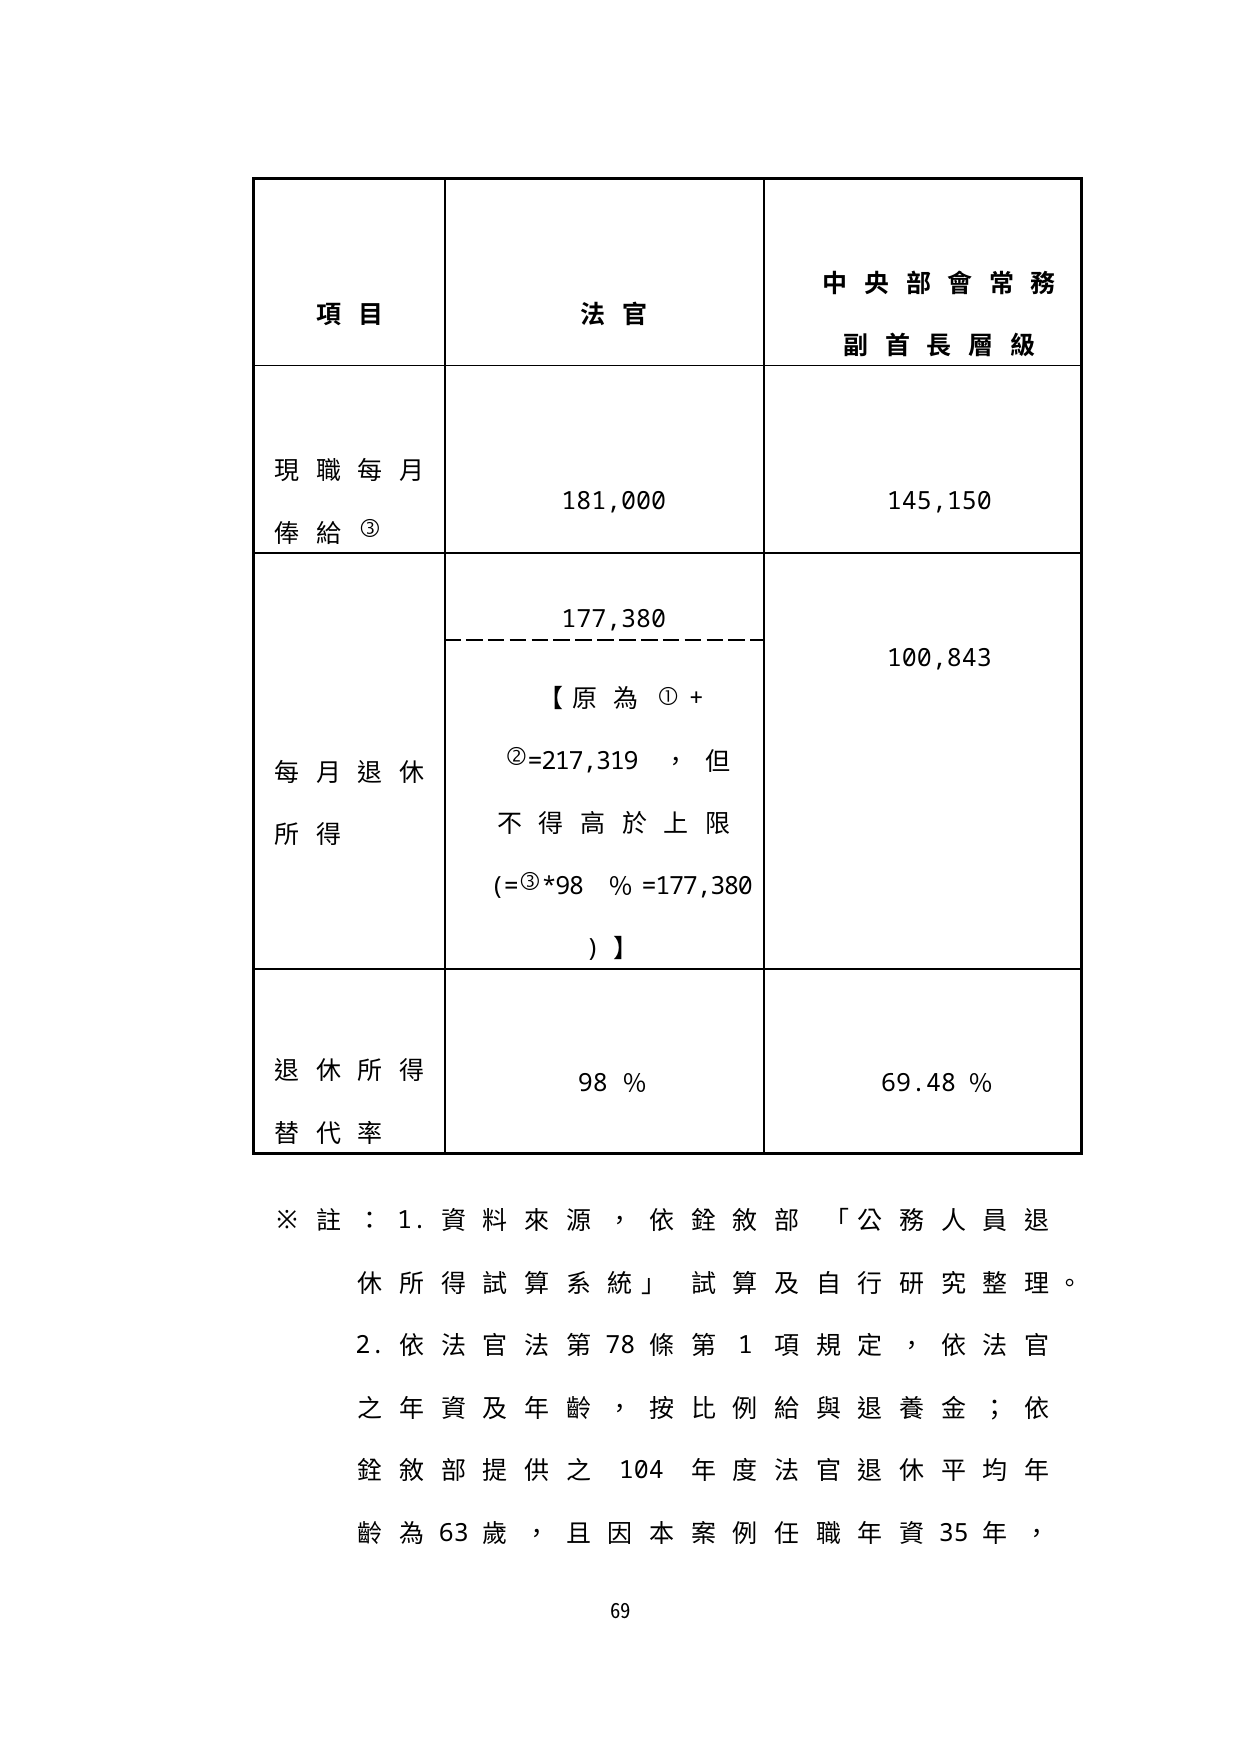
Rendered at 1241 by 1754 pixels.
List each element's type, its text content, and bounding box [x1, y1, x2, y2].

table_header 項目 [255, 180, 444, 365]
table_cell 145,150 [765, 366, 1080, 552]
table_cell 退休所得替代率 [255, 970, 444, 1152]
table_cell 每月退休所得 [255, 554, 444, 968]
table_cell 181,000 [446, 366, 763, 552]
table_cell 98％ [446, 970, 763, 1152]
text ※註：1.資料來源，依銓敘部「公務人員退休所得試算系統」試算及自行研究整理。 [242, 1177, 1058, 1302]
table_cell 69.48％ [765, 970, 1080, 1152]
table_cell 177,380 [446, 554, 763, 639]
table_cell 100,843 [765, 554, 1080, 968]
table_cell 現職每月俸給 [255, 366, 444, 552]
table_header 中央部會常務副首長層級 [765, 180, 1080, 365]
table_header 法官 [446, 180, 763, 365]
text 2.依法官法第78條第1項規定，依法官之年資及年齡，按比例給與退養金；依銓敘部提供之104年度法官退休平均年齡為63歲，且因本案例任職年資35年， [315, 1302, 1058, 1552]
table_cell 【原為+=217,319，但不得高於上限(=*98％=177,380)】 [446, 639, 763, 968]
